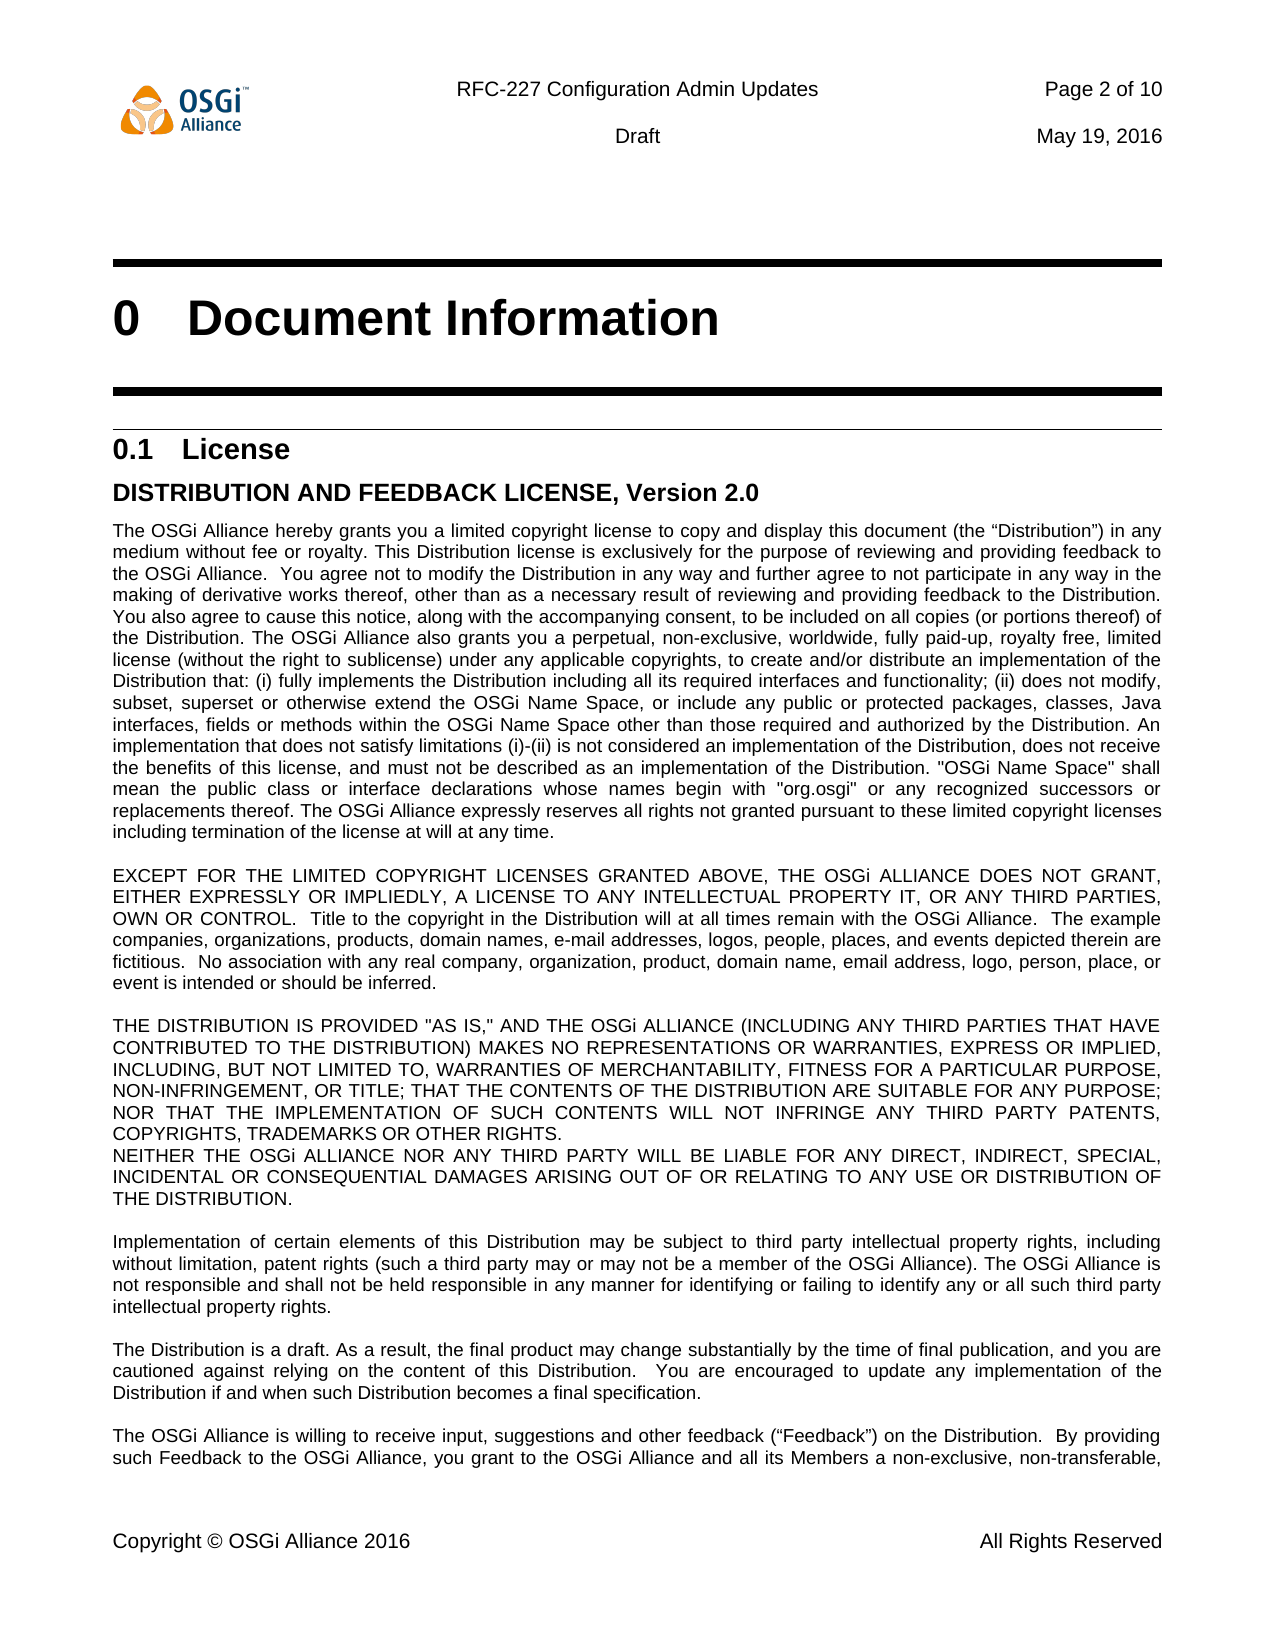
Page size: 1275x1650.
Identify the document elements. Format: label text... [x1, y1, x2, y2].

text DISTRIBUTION AND FEEDBACK LICENSE, Version 2.0 [112, 478, 1162, 507]
text NEITHER THE OSGi ALLIANCE NOR ANY THIRD PARTY WILL BE LIABLE FOR ANY DIRECT, INDIRECT, SPECIAL, INCIDENTAL OR CONSEQUENTIAL DAMAGES ARISING OUT OF OR RELATING TO ANY USE OR DISTRIBUTION OF THE DISTRIBUTION. [112, 1145, 1162, 1209]
text Implementation of certain elements of this Distribution may be subject to third party intellectual property rights, including without limitation, patent rights (such a third party may or may not be a member of the OSGi Alliance). The OSGi Alliance is not responsible and shall not be held responsible in any manner for identifying or failing to identify any or all such third party intellectual property rights. [112, 1231, 1162, 1317]
text The Distribution is a draft. As a result, the final product may change substantially by the time of final publication, and you are cautioned against relying on the content of this Distribution. You are encouraged to update any implementation of the Distribution if and when such Distribution becomes a final specification. [112, 1339, 1162, 1403]
text EXCEPT FOR THE LIMITED COPYRIGHT LICENSES GRANTED ABOVE, THE OSGi ALLIANCE DOES NOT GRANT, EITHER EXPRESSLY OR IMPLIEDLY, A LICENSE TO ANY INTELLECTUAL PROPERTY IT, OR ANY THIRD PARTIES, OWN OR CONTROL. Title to the copyright in the Distribution will at all times remain with the OSGi Alliance. The example companies, organizations, products, domain names, e-mail addresses, logos, people, places, and events depicted therein are fictitious. No association with any real company, organization, product, domain name, email address, logo, person, place, or event is intended or should be inferred. [112, 864, 1162, 994]
subtitle Document Information [112, 260, 1162, 396]
picture [113, 78, 257, 142]
text The OSGi Alliance hereby grants you a limited copyright license to copy and display this document (the “Distribution”) in any medium without fee or royalty. This Distribution license is exclusively for the purpose of reviewing and providing feedback to the OSGi Alliance. You agree not to modify the Distribution in any way and further agree to not participate in any way in the making of derivative works thereof, other than as a necessary result of reviewing and providing feedback to the Distribution. You also agree to cause this notice, along with the accompanying consent, to be included on all copies (or portions thereof) of the Distribution. The OSGi Alliance also grants you a perpetual, non-exclusive, worldwide, fully paid-up, royalty free, limited license (without the right to sublicense) under any applicable copyrights, to create and/or distribute an implementation of the Distribution that: (i) fully implements the Distribution including all its required interfaces and functionality; (ii) does not modify, subset, superset or otherwise extend the OSGi Name Space, or include any public or protected packages, classes, Java interfaces, fields or methods within the OSGi Name Space other than those required and authorized by the Distribution. An implementation that does not satisfy limitations (i)-(ii) is not considered an implementation of the Distribution, does not receive the benefits of this license, and must not be described as an implementation of the Distribution. "OSGi Name Space" shall mean the public class or interface declarations whose names begin with "org.osgi" or any recognized successors or replacements thereof. The OSGi Alliance expressly reserves all rights not granted pursuant to these limited copyright licenses including termination of the license at will at any time. [112, 519, 1162, 843]
text The OSGi Alliance is willing to receive input, suggestions and other feedback (“Feedback”) on the Distribution. By providing such Feedback to the OSGi Alliance, you grant to the OSGi Alliance and all its Members a non-exclusive, non-transferable, [112, 1425, 1162, 1468]
subtitle License [112, 430, 1162, 466]
text THE DISTRIBUTION IS PROVIDED "AS IS," AND THE OSGi ALLIANCE (INCLUDING ANY THIRD PARTIES THAT HAVE CONTRIBUTED TO THE DISTRIBUTION) MAKES NO REPRESENTATIONS OR WARRANTIES, EXPRESS OR IMPLIED, INCLUDING, BUT NOT LIMITED TO, WARRANTIES OF MERCHANTABILITY, FITNESS FOR A PARTICULAR PURPOSE, NON-INFRINGEMENT, OR TITLE; THAT THE CONTENTS OF THE DISTRIBUTION ARE SUITABLE FOR ANY PURPOSE; NOR THAT THE IMPLEMENTATION OF SUCH CONTENTS WILL NOT INFRINGE ANY THIRD PARTY PATENTS, COPYRIGHTS, TRADEMARKS OR OTHER RIGHTS. [112, 1015, 1162, 1145]
